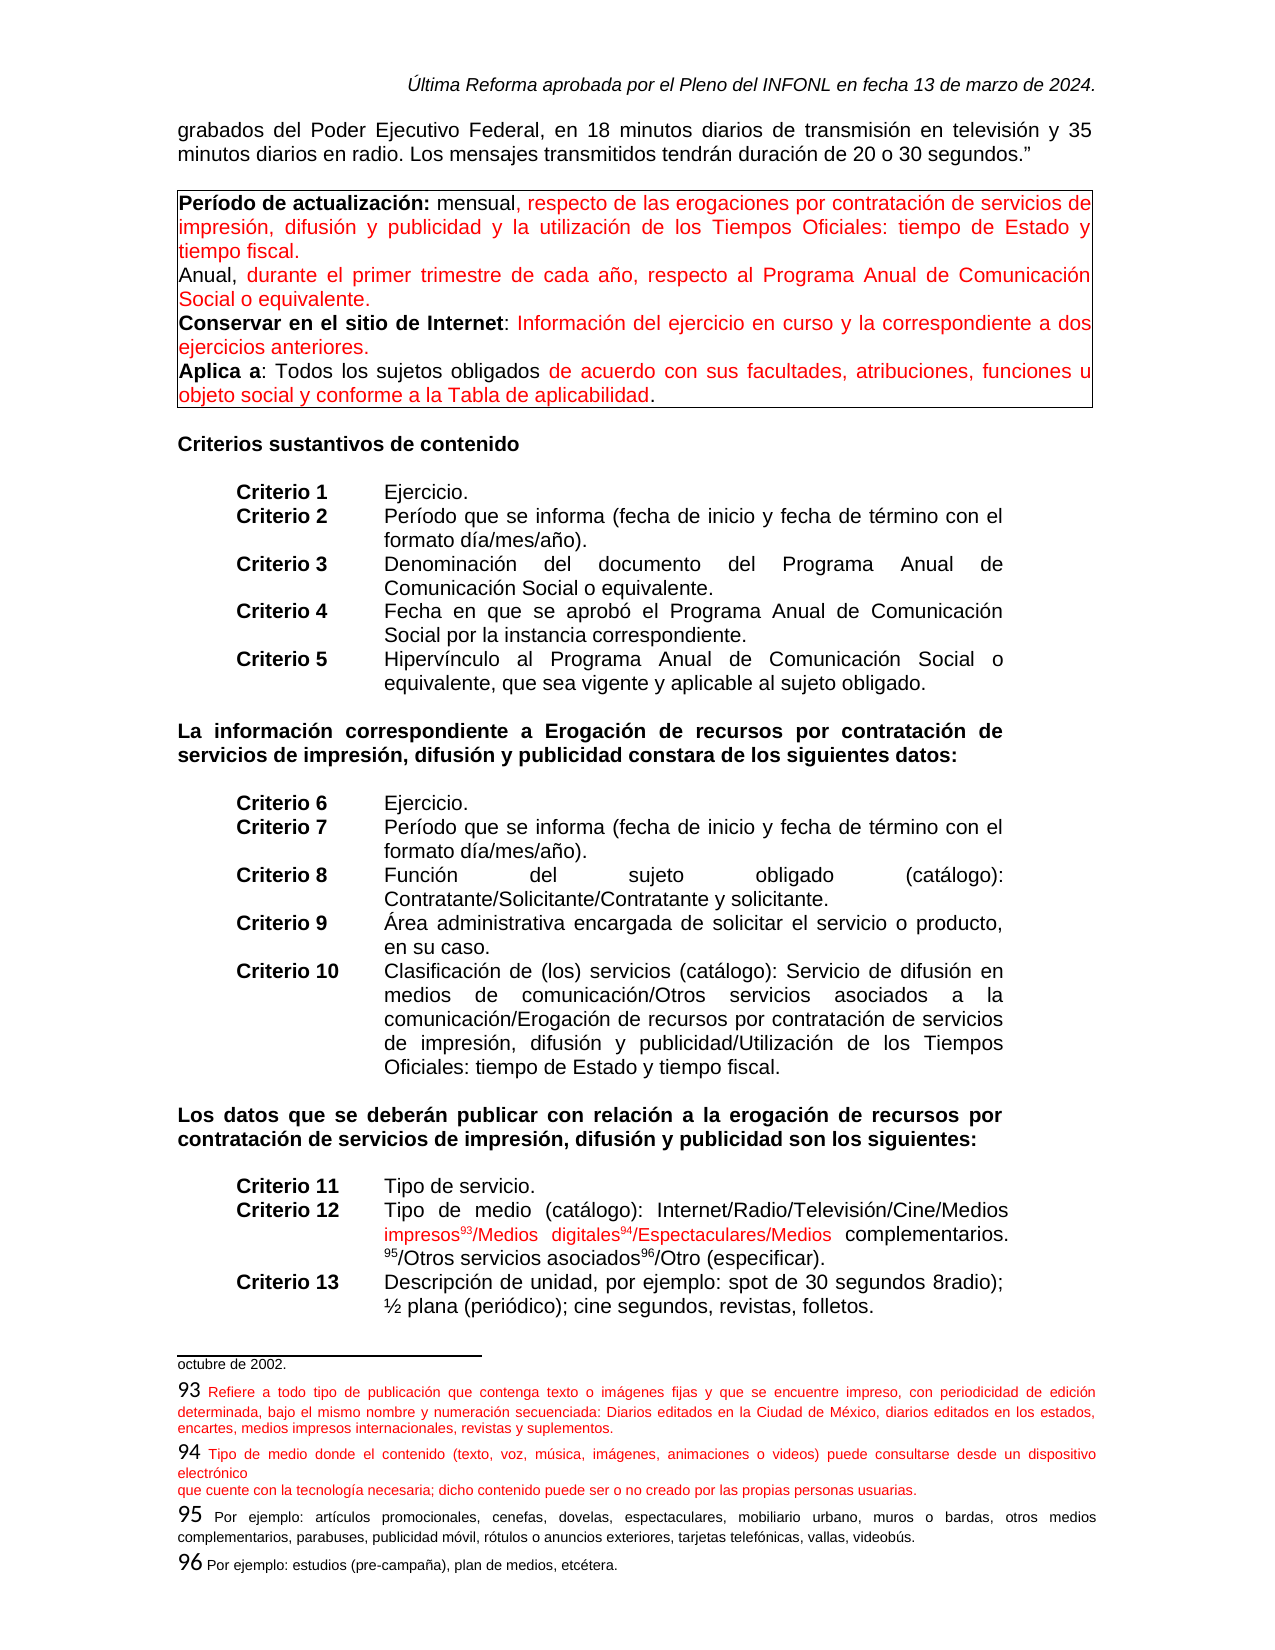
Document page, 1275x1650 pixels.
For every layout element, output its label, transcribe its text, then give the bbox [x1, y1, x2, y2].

text Por ejemplo: estudios (pre-campaña), plan de medios, etcétera. [177, 1546, 1098, 1576]
text Criterio 4 Fecha en que se aprobó el Programa Anual de Comunicación Social por la instancia correspondiente. [236, 599, 1004, 647]
text Criterio 7 Período que se informa (fecha de inicio y fecha de término con el formato día/mes/año). [236, 815, 1004, 863]
text Aplica a: Todos los sujetos obligados de acuerdo con sus facultades, atribuciones, funciones u objeto social y conforme a la Tabla de aplicabilidad. [178, 358, 1092, 407]
text Criterio 1 Ejercicio. [236, 479, 1004, 503]
text Los datos que se deberán publicar con relación a la erogación de recursos por contratación de servicios de impresión, difusión y publicidad son los siguientes: [177, 1102, 1004, 1150]
text Período de actualización: mensual, respecto de las erogaciones por contratación de servicios de impresión, difusión y publicidad y la utilización de los Tiempos Oficiales: tiempo de Estado y tiempo fiscal. [178, 191, 1092, 262]
text Por ejemplo: artículos promocionales, cenefas, dovelas, espectaculares, mobiliario urbano, muros o bardas, otros medios complementarios, parabuses, publicidad móvil, rótulos o anuncios exteriores, tarjetas telefónicas, vallas, videobús. [177, 1498, 1098, 1546]
text Criterio 6 Ejercicio. [236, 791, 1004, 815]
text Criterio 2 Período que se informa (fecha de inicio y fecha de término con el formato día/mes/año). [236, 503, 1004, 551]
text Criterio 9 Área administrativa encargada de solicitar el servicio o producto, en su caso. [236, 911, 1004, 959]
text Criterio 8 Función del sujeto obligado (catálogo): Contratante/Solicitante/Contratante y solicitante. [236, 863, 1004, 911]
text Conservar en el sitio de Internet: Información del ejercicio en curso y la correspondiente a dos ejercicios anteriores. [178, 310, 1092, 358]
text Criterio 3 Denominación del documento del Programa Anual de Comunicación Social o equivalente. [236, 551, 1004, 599]
text Criterio 13 Descripción de unidad, por ejemplo: spot de 30 segundos 8radio); ½ plana (periódico); cine segundos, revistas, folletos. [236, 1270, 1004, 1318]
text grabados del Poder Ejecutivo Federal, en 18 minutos diarios de transmisión en televisión y 35 minutos diarios en radio. Los mensajes transmitidos tendrán duración de 20 o 30 segundos.” [177, 118, 1093, 166]
text La información correspondiente a Erogación de recursos por contratación de servicios de impresión, difusión y publicidad constara de los siguientes datos: [177, 719, 1004, 767]
text Criterio 12 Tipo de medio (catálogo): Internet/Radio/Televisión/Cine/Medios impresos/Medios digitales/Espectaculares/Medios complementarios. /Otros servicios asociados/Otro (especificar). [236, 1198, 1009, 1270]
text Anual, durante el primer trimestre de cada año, respecto al Programa Anual de Comunicación Social o equivalente. [178, 262, 1092, 310]
list octubre de 2002. [177, 1356, 1094, 1373]
text Criterio 5 Hipervínculo al Programa Anual de Comunicación Social o equivalente, que sea vigente y aplicable al sujeto obligado. [236, 647, 1004, 695]
text que cuente con la tecnología necesaria; dicho contenido puede ser o no creado por las propias personas usuarias. [177, 1482, 1098, 1498]
text Criterio 11 Tipo de servicio. [236, 1174, 1004, 1198]
text Criterios sustantivos de contenido [177, 432, 1009, 456]
text Tipo de medio donde el contenido (texto, voz, música, imágenes, animaciones o videos) puede consultarse desde un dispositivo electrónico [177, 1437, 1098, 1482]
text Criterio 10 Clasificación de (los) servicios (catálogo): Servicio de difusión en medios de comunicación/Otros servicios asociados a la comunicación/Erogación de recursos por contratación de servicios de impresión, difusión y publicidad/Utilización de los Tiempos Oficiales: tiempo de Estado y tiempo fiscal. [236, 959, 1004, 1078]
text Refiere a todo tipo de publicación que contenga texto o imágenes fijas y que se encuentre impreso, con periodicidad de edición determinada, bajo el mismo nombre y numeración secuenciada: Diarios editados en la Ciudad de México, diarios editados en los estados, encartes, medios impresos internacionales, revistas y suplementos. [177, 1375, 1098, 1437]
